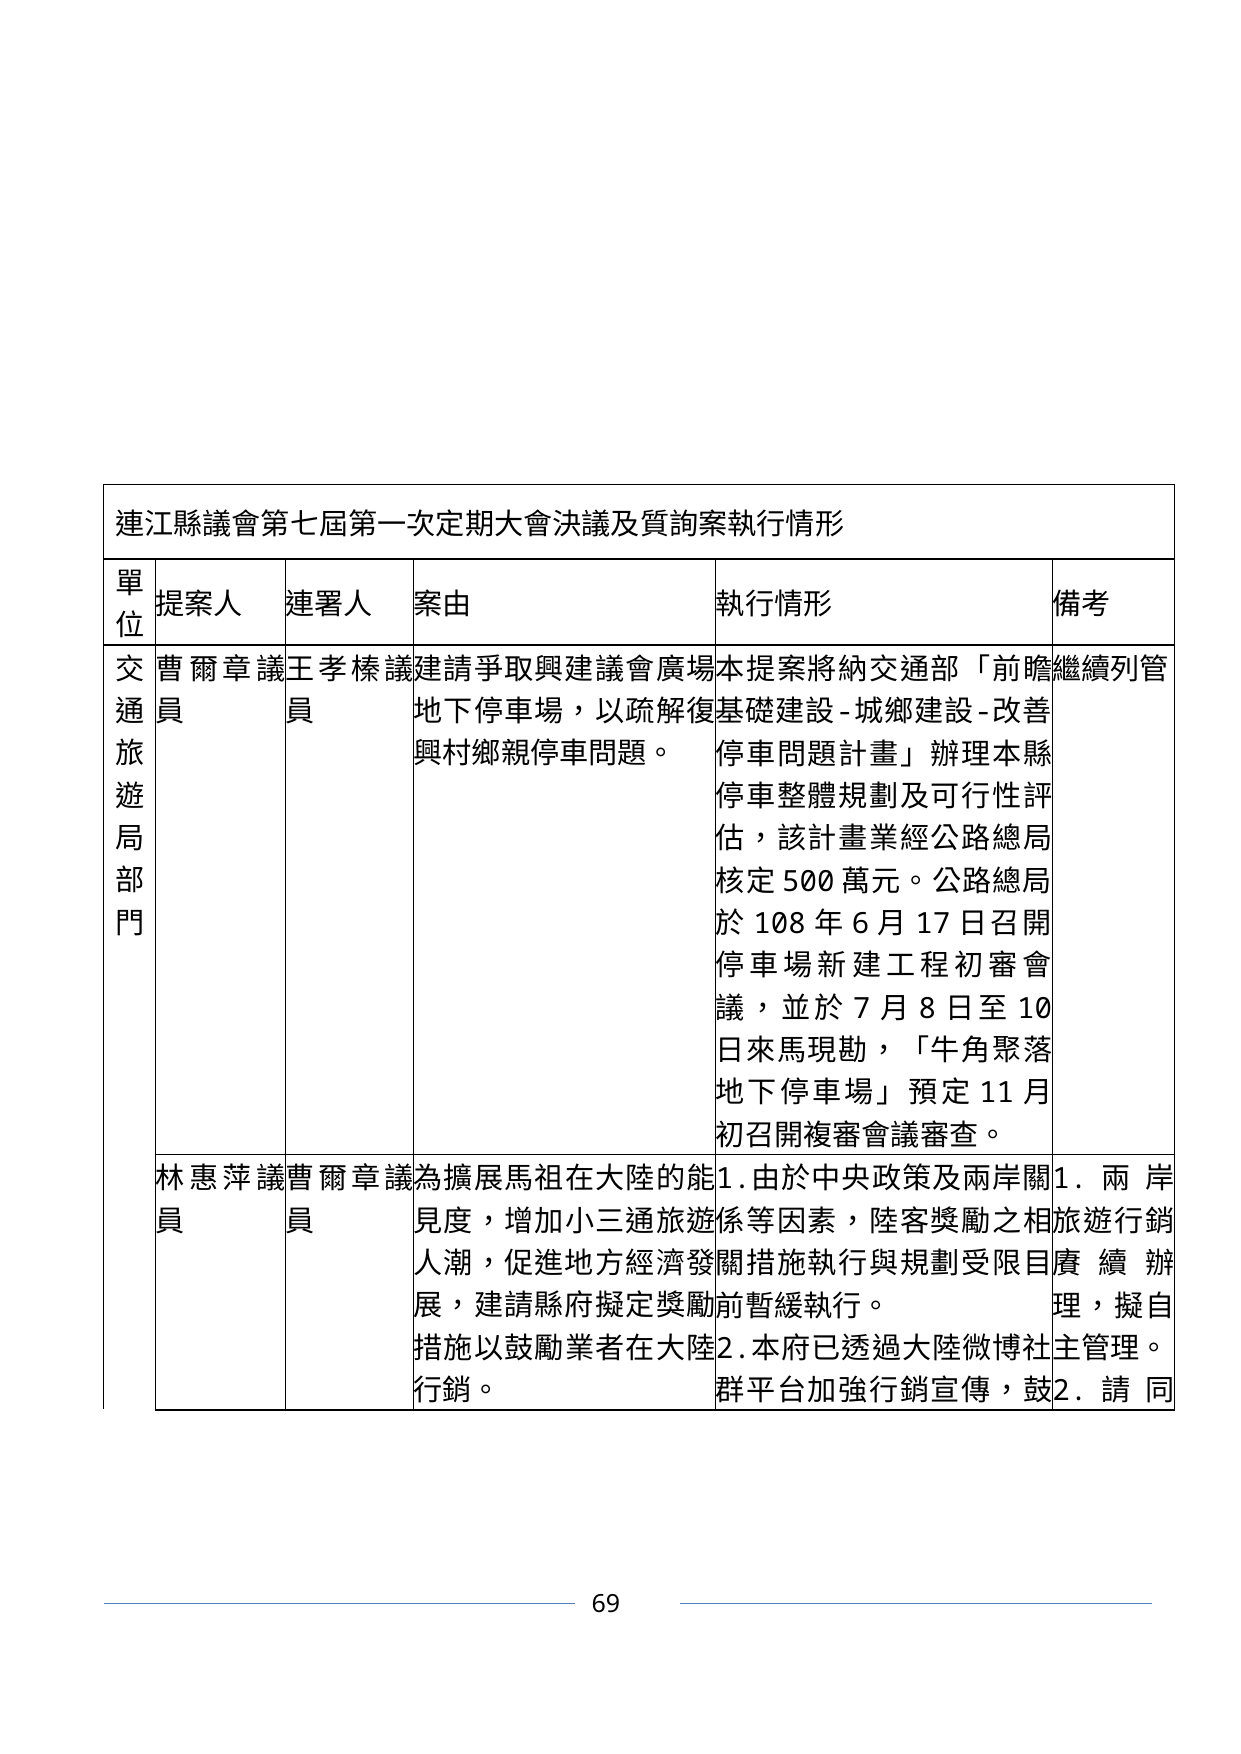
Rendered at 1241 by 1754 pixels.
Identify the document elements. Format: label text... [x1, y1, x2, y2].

table_cell 為擴展馬祖在大陸的能見度，增加小三通旅遊人潮，促進地方經濟發展，建請縣府擬定獎勵措施以鼓勵業者在大陸行銷。 [414, 1155, 715, 1409]
table_header 連江縣議會第七屆第一次定期大會決議及質詢案執行情形 [104, 485, 1174, 558]
table_cell 連署人 [286, 560, 413, 644]
table_cell 執行情形 [716, 560, 1052, 644]
table_cell 繼續列管 [1053, 646, 1174, 1153]
table_cell 王孝榛議員 [286, 646, 413, 1153]
table_cell 備考 [1053, 560, 1174, 644]
table_cell 曹爾章議員 [156, 646, 285, 1153]
table_cell 交通旅遊局部門 [104, 646, 155, 1409]
table_cell 曹爾章議員 [286, 1155, 413, 1409]
table_cell 1.兩岸旅遊行銷賡續辦理，擬自主管理。 2.請同 [1053, 1155, 1174, 1409]
table_cell 案由 [414, 560, 715, 644]
table_cell 單位 [104, 560, 155, 644]
table_cell 本提案將納交通部「前瞻基礎建設-城鄉建設-改善停車問題計畫」辦理本縣停車整體規劃及可行性評估，該計畫業經公路總局核定500萬元。公路總局於108年6月17日召開停車場新建工程初審會議，並於7月8日至10日來馬現勘，「牛角聚落地下停車場」預定11月初召開複審會議審查。 [716, 646, 1052, 1153]
table_cell 1.由於中央政策及兩岸關係等因素，陸客獎勵之相關措施執行與規劃受限目前暫緩執行。 2.本府已透過大陸微博社群平台加強行銷宣傳，鼓 [716, 1155, 1052, 1409]
table_cell 建請爭取興建議會廣場地下停車場，以疏解復興村鄉親停車問題。 [414, 646, 715, 1153]
table_cell 林惠萍議員 [156, 1155, 285, 1409]
table_cell 提案人 [156, 560, 285, 644]
